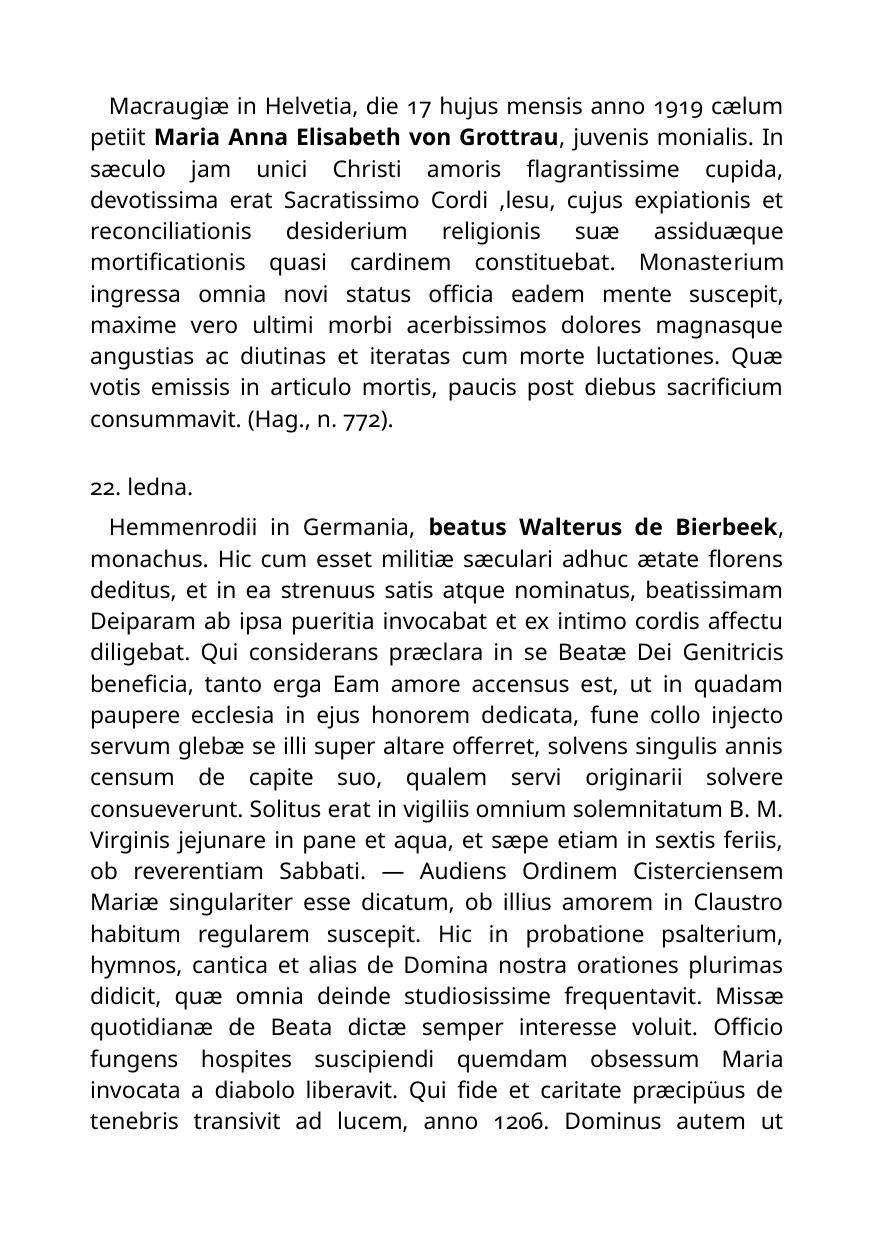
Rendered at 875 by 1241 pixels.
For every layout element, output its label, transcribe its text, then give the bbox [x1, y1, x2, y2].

text Hemmenrodii in Germania, beatus Walterus de Bierbeek, monachus. Hic cum esset militiæ sæculari adhuc ætate florens deditus, et in ea strenuus satis atque nominatus, beatissimam Deiparam ab ipsa pueritia invocabat et ex intimo cordis affectu diligebat. Qui considerans præclara in se Beatæ Dei Genitricis beneficia, tanto erga Eam amore accensus est, ut in quadam paupere ecclesia in ejus honorem dedicata, fune collo injecto servum glebæ se illi super altare offerret, solvens singulis annis censum de capite suo, qualem servi originarii solvere consueverunt. Solitus erat in vigiliis omnium solemnitatum B. M. Virginis jejunare in pane et aqua, et sæpe etiam in sextis feriis, ob reverentiam Sabbati. — Audiens Ordinem Cisterciensem Mariæ singulariter esse dicatum, ob illius amorem in Claustro habitum regularem suscepit. Hic in probatione psalterium, hymnos, cantica et alias de Domina nostra orationes plurimas didicit, quæ omnia deinde studio­sissime frequentavit. Missæ quotidianæ de Beata dictæ semper interesse voluit. Officio fungens hospites suscipiendi quemdam obsessum Maria invocata a diabolo liberavit. Qui fide et caritate præcipüus de tenebris transivit ad lucem, anno 1206. Dominus autem ut [90, 511, 784, 1136]
text 22. ledna. [90, 471, 784, 502]
text Macraugiæ in Helvetia, die 17 hujus mensis anno 1919 cælum petiit Maria Anna Elisabeth von Grottrau, juvenis monialis. In sæculo jam unici Christi amoris flagrantissime cupida, devotissima erat Sacratissimo Cordi ,lesu, cujus expiationis et reconciliationis desiderium religionis suæ assiduæque mortificationis quasi cardinem constituebat. Monaste­rium ingressa omnia novi status officia eadem mente suscepit, maxime vero ultimi morbi acerbissimos dolores magnasque angustias ac diutinas et iteratas cum morte luctationes. Quæ votis emissis in articulo mortis, paucis post diebus sacrificium consummavit. (Hag., n. 772). [90, 90, 784, 434]
